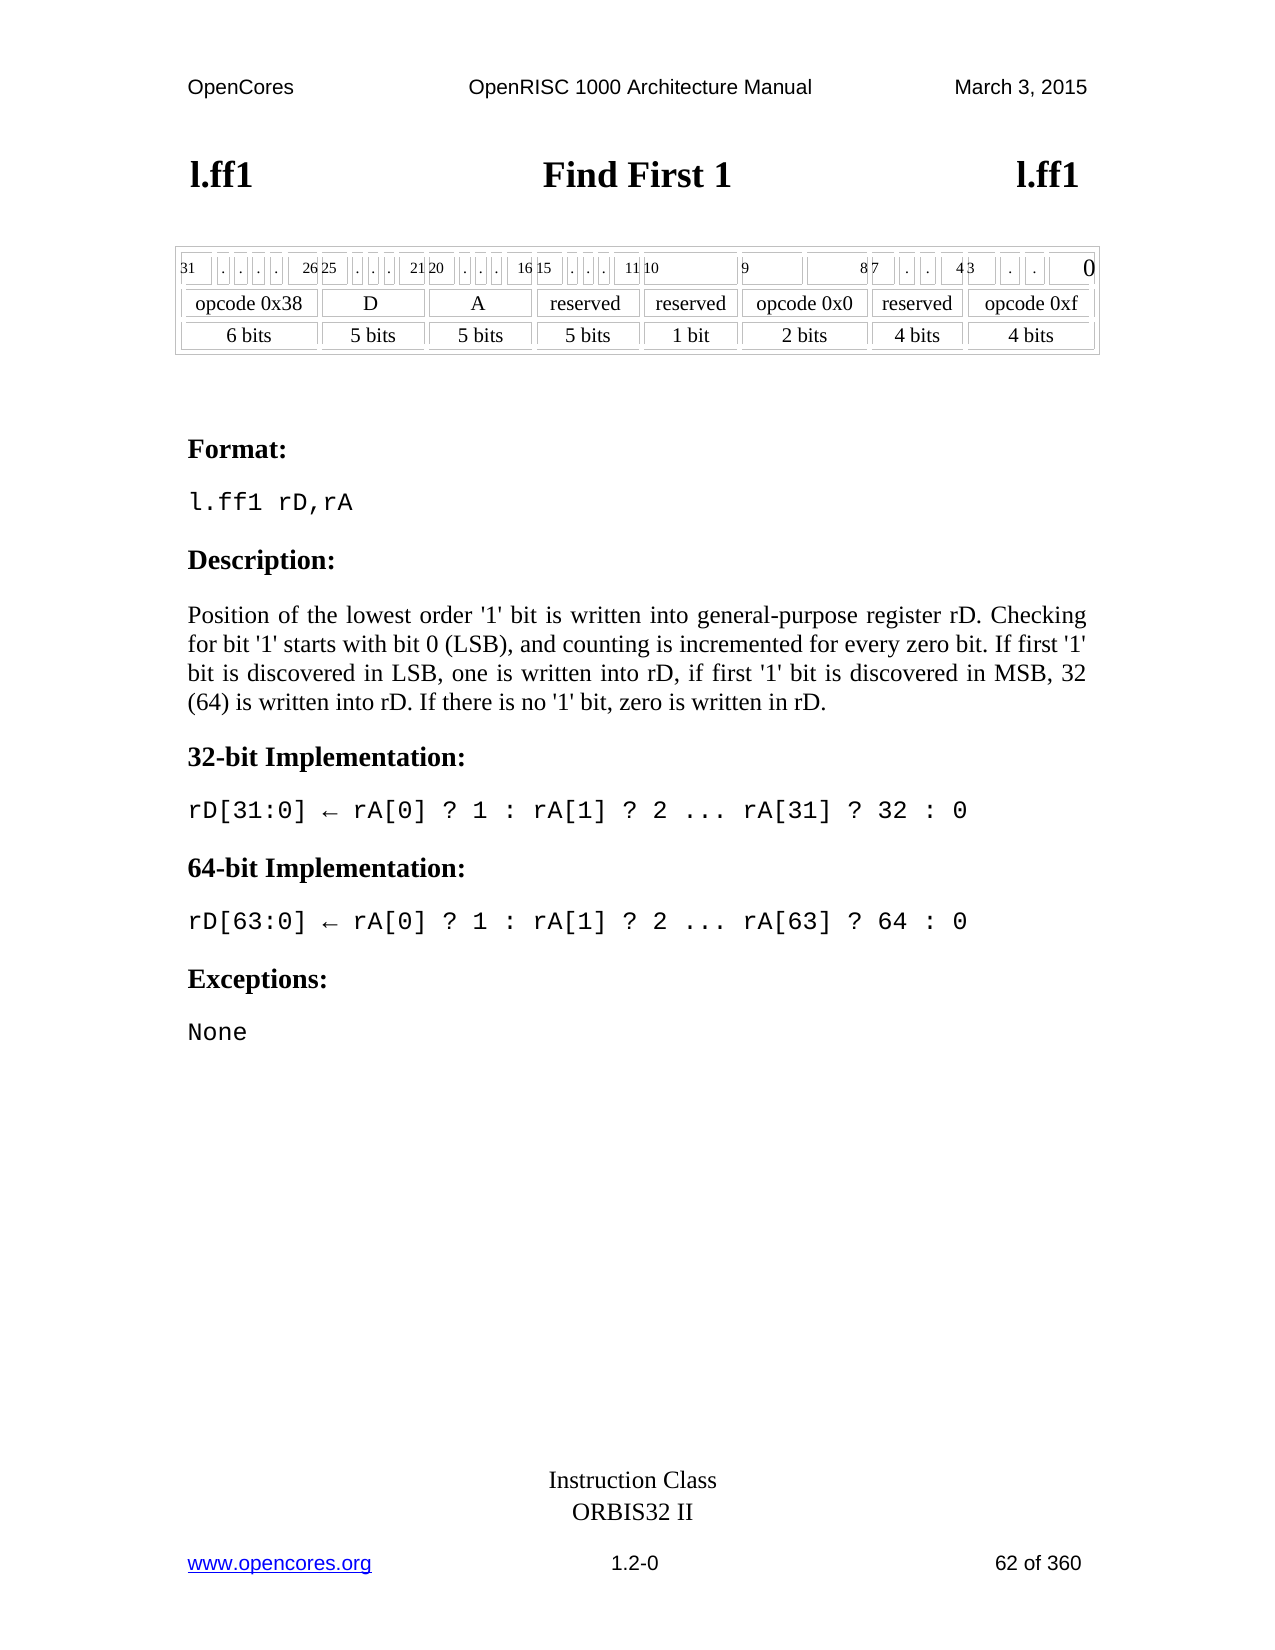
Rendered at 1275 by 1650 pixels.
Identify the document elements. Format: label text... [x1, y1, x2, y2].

text Description: [187, 543, 1087, 575]
text rD[63:0] ← rA[0] ? 1 : rA[1] ? 2 ... rA[63] ? 64 : 0 [187, 908, 1087, 937]
text Position of the lowest order '1' bit is written into general-purpose register rD. Checking for bit '1' starts with bit 0 (LSB), and counting is incremented for every zero bit. If first '1' bit is discovered in LSB, one is written into rD, if first '1' bit is discovered in MSB, 32 (64) is written into rD. If there is no '1' bit, zero is written in rD. [187, 600, 1087, 715]
text 32-bit Implementation: [187, 740, 1087, 773]
text Exceptions: [187, 962, 1087, 994]
text rD[31:0] ← rA[0] ? 1 : rA[1] ? 2 ... rA[31] ? 32 : 0 [187, 798, 1087, 826]
text l.ff1 rD,rA [187, 489, 1087, 518]
text Format: [187, 432, 1087, 464]
text None [187, 1019, 1087, 1047]
text 64-bit Implementation: [187, 851, 1087, 883]
